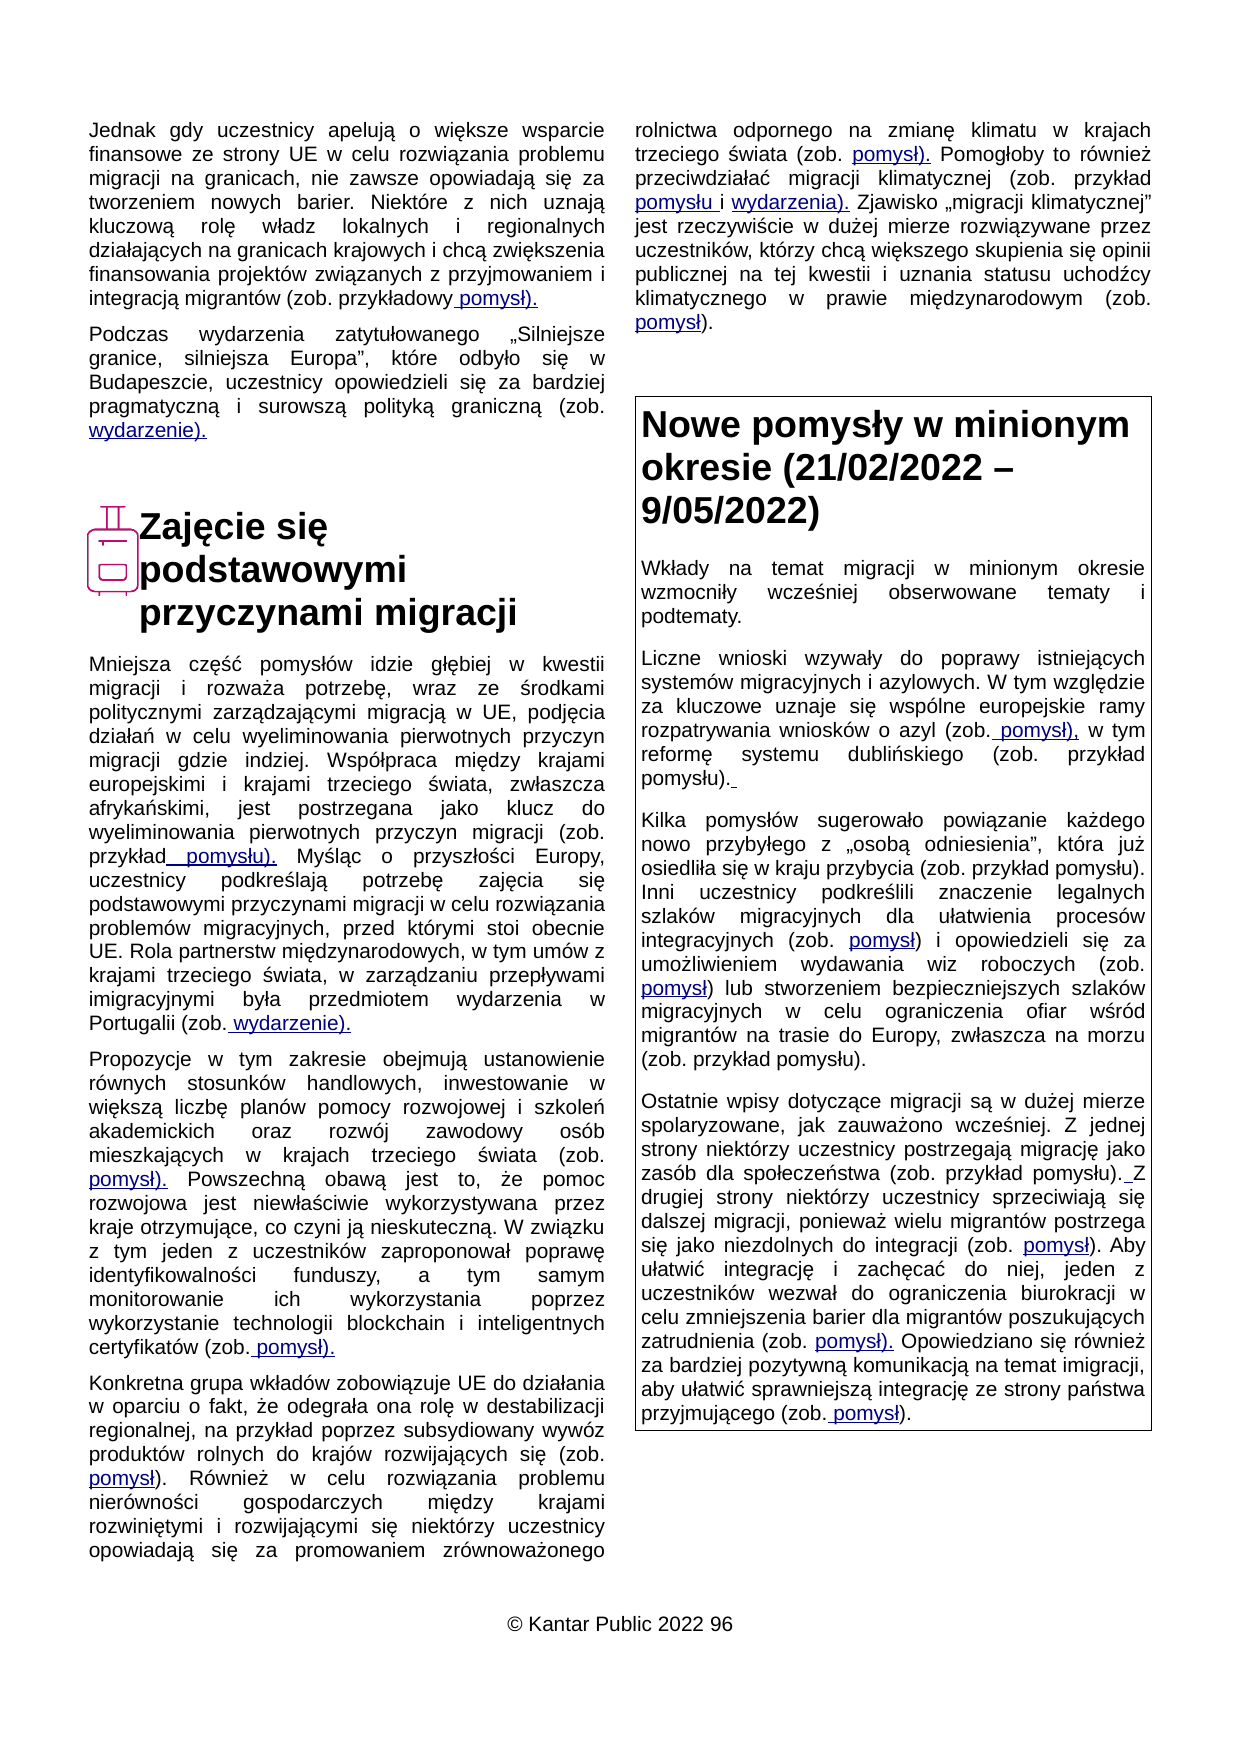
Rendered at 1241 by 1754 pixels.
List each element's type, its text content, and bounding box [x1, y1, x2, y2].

text Propozycje w tym zakresie obejmują ustanowienie równych stosunków handlowych, inwestowanie w większą liczbę planów pomocy rozwojowej i szkoleń akademickich oraz rozwój zawodowy osób mieszkających w krajach trzeciego świata (zob. pomysł). Powszechną obawą jest to, że pomoc rozwojowa jest niewłaściwie wykorzystywana przez kraje otrzymujące, co czyni ją nieskuteczną. W związku z tym jeden z uczestników zaproponował poprawę identyfikowalności funduszy, a tym samym monitorowanie ich wykorzystania poprzez wykorzystanie technologii blockchain i inteligentnych certyfikatów (zob. pomysł). [88, 1047, 605, 1358]
text Jednak gdy uczestnicy apelują o większe wsparcie finansowe ze strony UE w celu rozwiązania problemu migracji na granicach, nie zawsze opowiadają się za tworzeniem nowych barier. Niektóre z nich uznają kluczową rolę władz lokalnych i regionalnych działających na granicach krajowych i chcą zwiększenia finansowania projektów związanych z przyjmowaniem i integracją migrantów (zob. przykładowy pomysł). [88, 118, 605, 310]
subtitle Nowe pomysły w minionym okresie (21/02/2022 – 9/05/2022) [636, 397, 1151, 538]
text Liczne wnioski wzywały do poprawy istniejących systemów migracyjnych i azylowych. W tym względzie za kluczowe uznaje się wspólne europejskie ramy rozpatrywania wniosków o azyl (zob. pomysł), w tym reformę systemu dublińskiego (zob. przykład pomysłu). [636, 640, 1151, 796]
text Podczas wydarzenia zatytułowanego „Silniejsze granice, silniejsza Europa”, które odbyło się w Budapeszcie, uczestnicy opowiedzieli się za bardziej pragmatyczną i surowszą polityką graniczną (zob. wydarzenie). [88, 322, 605, 441]
text Mniejsza część pomysłów idzie głębiej w kwestii migracji i rozważa potrzebę, wraz ze środkami politycznymi zarządzającymi migracją w UE, podjęcia działań w celu wyeliminowania pierwotnych przyczyn migracji gdzie indziej. Współpraca między krajami europejskimi i krajami trzeciego świata, zwłaszcza afrykańskimi, jest postrzegana jako klucz do wyeliminowania pierwotnych przyczyn migracji (zob. przykład pomysłu). Myśląc o przyszłości Europy, uczestnicy podkreślają potrzebę zajęcia się podstawowymi przyczynami migracji w celu rozwiązania problemów migracyjnych, przed którymi stoi obecnie UE. Rola partnerstw międzynarodowych, w tym umów z krajami trzeciego świata, w zarządzaniu przepływami imigracyjnymi była przedmiotem wydarzenia w Portugalii (zob. wydarzenie). [88, 652, 605, 1035]
picture [87, 506, 139, 596]
text Ostatnie wpisy dotyczące migracji są w dużej mierze spolaryzowane, jak zauważono wcześniej. Z jednej strony niektórzy uczestnicy postrzegają migrację jako zasób dla społeczeństwa (zob. przykład pomysłu). Z drugiej strony niektórzy uczestnicy sprzeciwiają się dalszej migracji, ponieważ wielu migrantów postrzega się jako niezdolnych do integracji (zob. pomysł). Aby ułatwić integrację i zachęcać do niej, jeden z uczestników wezwał do ograniczenia biurokracji w celu zmniejszenia barier dla migrantów poszukujących zatrudnienia (zob. pomysł). Opowiedziano się również za bardziej pozytywną komunikacją na temat imigracji, aby ułatwić sprawniejszą integrację ze strony państwa przyjmującego (zob. pomysł). [636, 1083, 1151, 1430]
text rolnictwa odpornego na zmianę klimatu w krajach trzeciego świata (zob. pomysł). Pomogłoby to również przeciwdziałać migracji klimatycznej (zob. przykład pomysłu i wydarzenia). Zjawisko „migracji klimatycznej” jest rzeczywiście w dużej mierze rozwiązywane przez uczestników, którzy chcą większego skupienia się opinii publicznej na tej kwestii i uznania statusu uchodźcy klimatycznego w prawie międzynarodowym (zob. pomysł). [635, 118, 1152, 334]
text Kilka pomysłów sugerowało powiązanie każdego nowo przybyłego z „osobą odniesienia”, która już osiedliła się w kraju przybycia (zob. przykład pomysłu). Inni uczestnicy podkreślili znaczenie legalnych szlaków migracyjnych dla ułatwienia procesów integracyjnych (zob. pomysł) i opowiedzieli się za umożliwieniem wydawania wiz roboczych (zob. pomysł) lub stworzeniem bezpieczniejszych szlaków migracyjnych w celu ograniczenia ofiar wśród migrantów na trasie do Europy, zwłaszcza na morzu (zob. przykład pomysłu). [636, 802, 1151, 1077]
text Wkłady na temat migracji w minionym okresie wzmocniły wcześniej obserwowane tematy i podtematy. [636, 550, 1151, 634]
subtitle Zajęcie się podstawowymi przyczynami migracji [88, 596, 605, 633]
text Konkretna grupa wkładów zobowiązuje UE do działania w oparciu o fakt, że odegrała ona rolę w destabilizacji regionalnej, na przykład poprzez subsydiowany wywóz produktów rolnych do krajów rozwijających się (zob. pomysł). Również w celu rozwiązania problemu nierówności gospodarczych między krajami rozwiniętymi i rozwijającymi się niektórzy uczestnicy opowiadają się za promowaniem zrównoważonego [88, 1370, 605, 1562]
